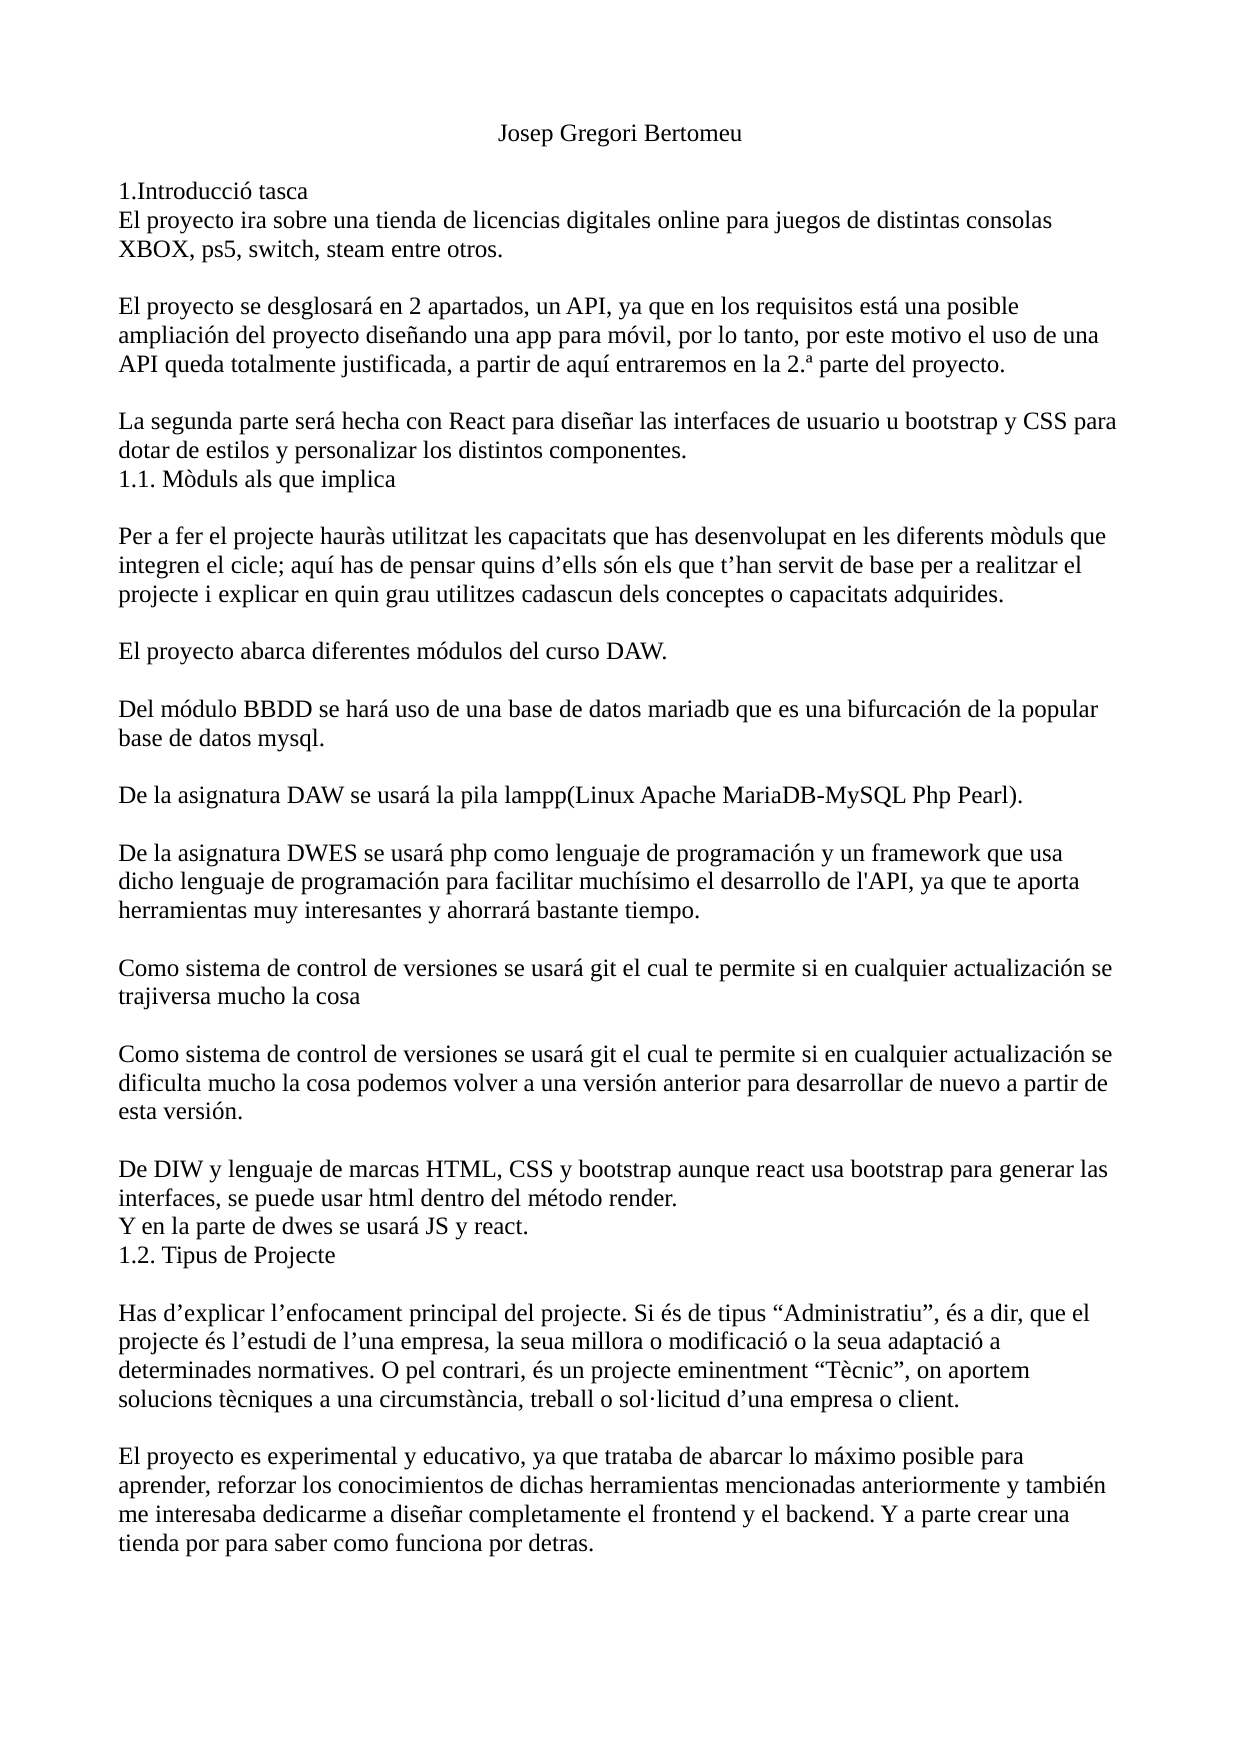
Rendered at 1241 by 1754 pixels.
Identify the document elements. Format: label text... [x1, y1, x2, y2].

text 1.Introducció tasca El proyecto ira sobre una tienda de licencias digitales online para juegos de distintas consolas XBOX, ps5, switch, steam entre otros. El proyecto se desglosará en 2 apartados, un API, ya que en los requisitos está una posible ampliación del proyecto diseñando una app para móvil, por lo tanto, por este motivo el uso de una API queda totalmente justificada, a partir de aquí entraremos en la 2.ª parte del proyecto. La segunda parte será hecha con React para diseñar las interfaces de usuario u bootstrap y CSS para dotar de estilos y personalizar los distintos componentes. 1.1. Mòduls als que implica Per a fer el projecte hauràs utilitzat les capacitats que has desenvolupat en les diferents mòduls que integren el cicle; aquí has de pensar quins d’ells són els que t’han servit de base per a realitzar el projecte i explicar en quin grau utilitzes cadascun dels conceptes o capacitats adquirides. El proyecto abarca diferentes módulos del curso DAW. Del módulo BBDD se hará uso de una base de datos mariadb que es una bifurcación de la popular base de datos mysql. De la asignatura DAW se usará la pila lampp(Linux Apache MariaDB-MySQL Php Pearl). De la asignatura DWES se usará php como lenguaje de programación y un framework que usa dicho lenguaje de programación para facilitar muchísimo el desarrollo de l'API, ya que te aporta herramientas muy interesantes y ahorrará bastante tiempo. Como sistema de control de versiones se usará git el cual te permite si en cualquier actualización se trajiversa mucho la cosa Como sistema de control de versiones se usará git el cual te permite si en cualquier actualización se dificulta mucho la cosa podemos volver a una versión anterior para desarrollar de nuevo a partir de esta versión. De DIW y lenguaje de marcas HTML, CSS y bootstrap aunque react usa bootstrap para generar las interfaces, se puede usar html dentro del método render. Y en la parte de dwes se usará JS y react. 1.2. Tipus de Projecte Has d’explicar l’enfocament principal del projecte. Si és de tipus “Administratiu”, és a dir, que el projecte és l’estudi de l’una empresa, la seua millora o modificació o la seua adaptació a determinades normatives. O pel contrari, és un projecte eminentment “Tècnic”, on aportem solucions tècniques a una circumstància, treball o sol·licitud d’una empresa o client. El proyecto es experimental y educativo, ya que trataba de abarcar lo máximo posible para aprender, reforzar los conocimientos de dichas herramientas mencionadas anteriormente y también me interesaba dedicarme a diseñar completamente el frontend y el backend. Y a parte crear una tienda por para saber como funciona por detras. [118, 176, 1122, 1585]
